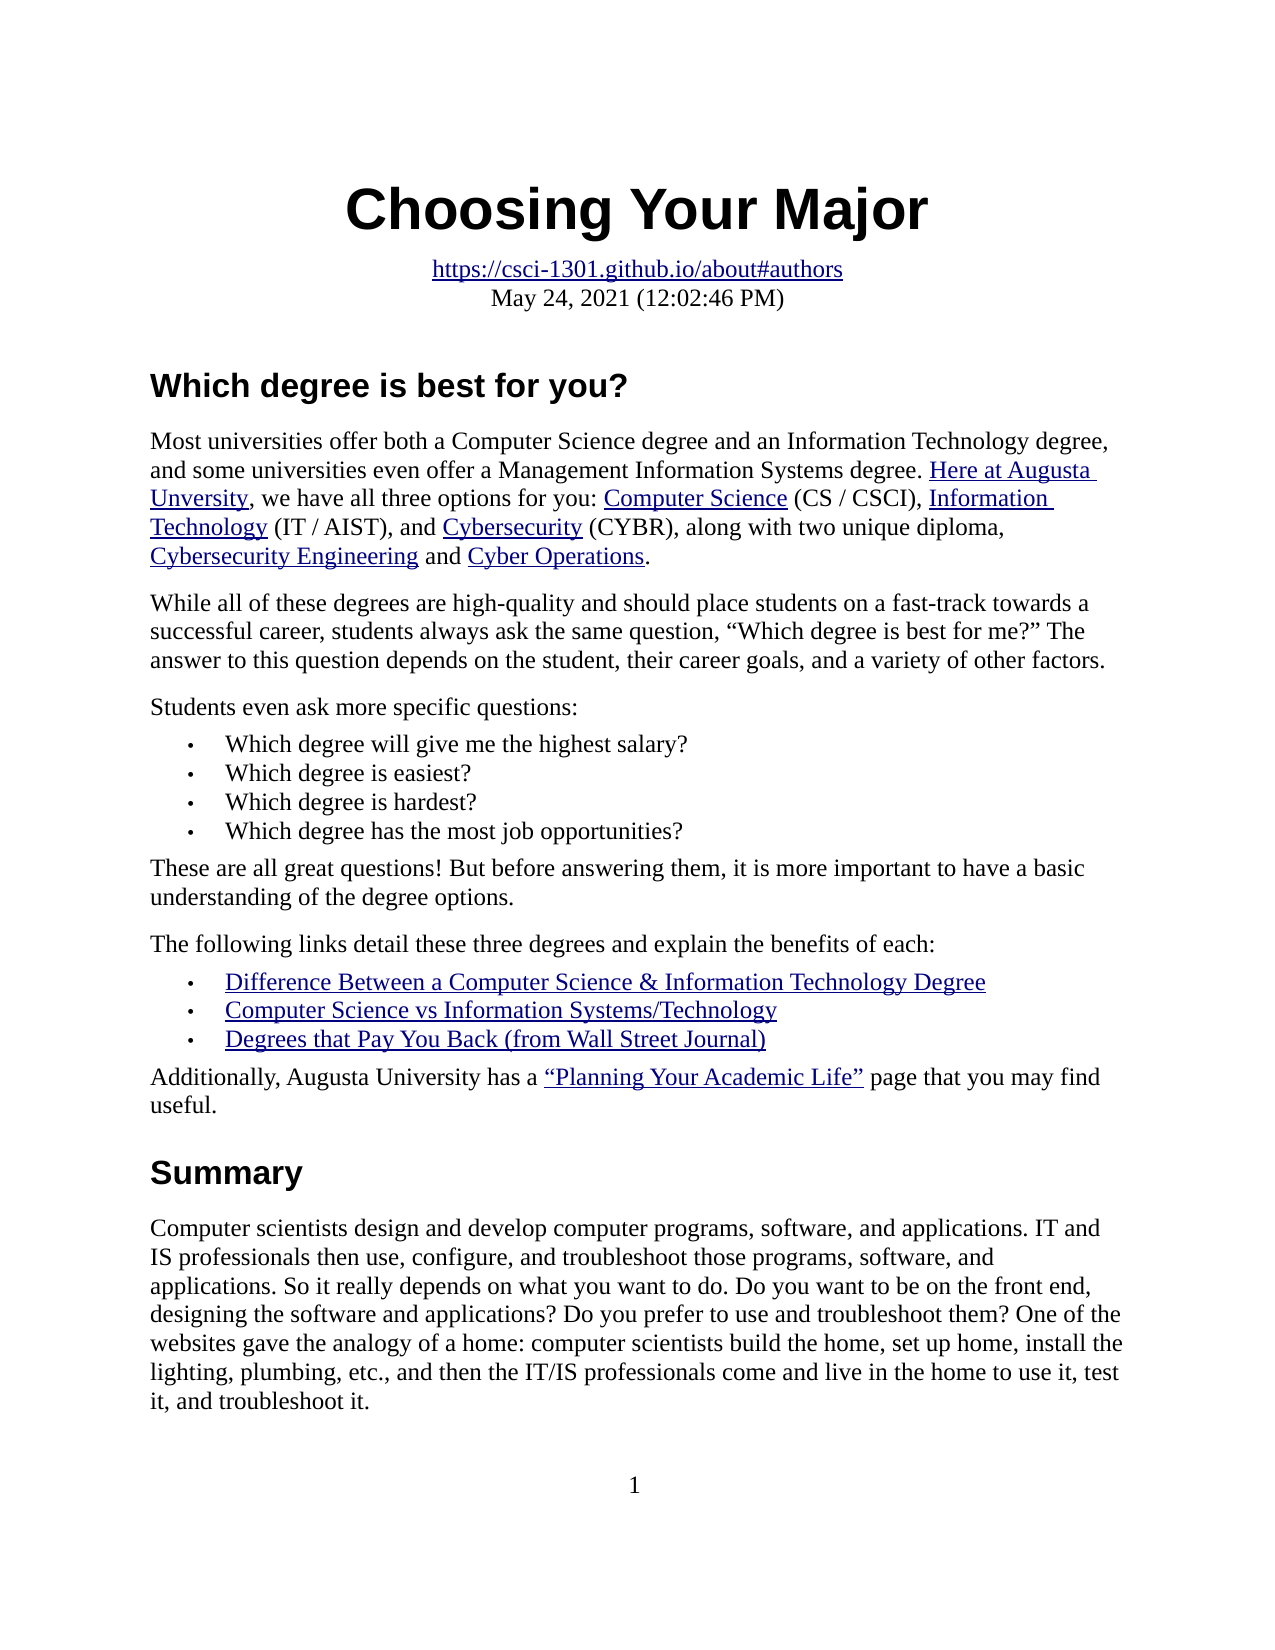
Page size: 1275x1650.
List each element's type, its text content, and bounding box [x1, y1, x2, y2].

text Additionally, Augusta University has a “Planning Your Academic Life” page that you may find useful. [150, 1062, 1125, 1119]
text Computer scientists design and develop computer programs, software, and applications. IT and IS professionals then use, configure, and troubleshoot those programs, software, and applications. So it really depends on what you want to do. Do you want to be on the front end, designing the software and applications? Do you prefer to use and troubleshoot them? One of the websites gave the analogy of a home: computer scientists build the home, set up home, install the lighting, plumbing, etc., and then the IT/IS professionals come and live in the home to use it, test it, and troubleshoot it. [150, 1213, 1125, 1414]
list Difference Between a Computer Science & Information Technology Degree [187, 967, 1125, 995]
text Most universities offer both a Computer Science degree and an Information Technology degree, and some universities even offer a Management Information Systems degree. Here at Augusta Unversity, we have all three options for you: Computer Science (CS / CSCI), Information Technology (IT / AIST), and Cybersecurity (CYBR), along with two unique diploma, Cybersecurity Engineering and Cyber Operations. [150, 426, 1125, 570]
title Choosing Your Major [150, 175, 1125, 242]
list Which degree has the most job opportunities? [187, 816, 1125, 844]
list Computer Science vs Information Systems/Technology [187, 995, 1125, 1024]
list Which degree will give me the highest salary? [187, 729, 1125, 758]
text The following links detail these three degrees and explain the benefits of each: [150, 929, 1125, 958]
text May 24, 2021 (12:02:46 PM) [150, 283, 1125, 312]
list Which degree is easiest? [187, 758, 1125, 787]
list Degrees that Pay You Back (from Wall Street Journal) [187, 1024, 1125, 1053]
text While all of these degrees are high-quality and should place students on a fast-track towards a successful career, students always ask the same question, “Which degree is best for me?” The answer to this question depends on the student, their career goals, and a variety of other factors. [150, 588, 1125, 674]
subtitle Which degree is best for you? [150, 366, 1125, 404]
text These are all great questions! But before answering them, it is more important to have a basic understanding of the degree options. [150, 853, 1125, 911]
list Which degree is hardest? [187, 787, 1125, 816]
text https://csci-1301.github.io/about#authors [150, 254, 1125, 283]
subtitle Summary [150, 1153, 1125, 1192]
text Students even ask more specific questions: [150, 692, 1125, 721]
